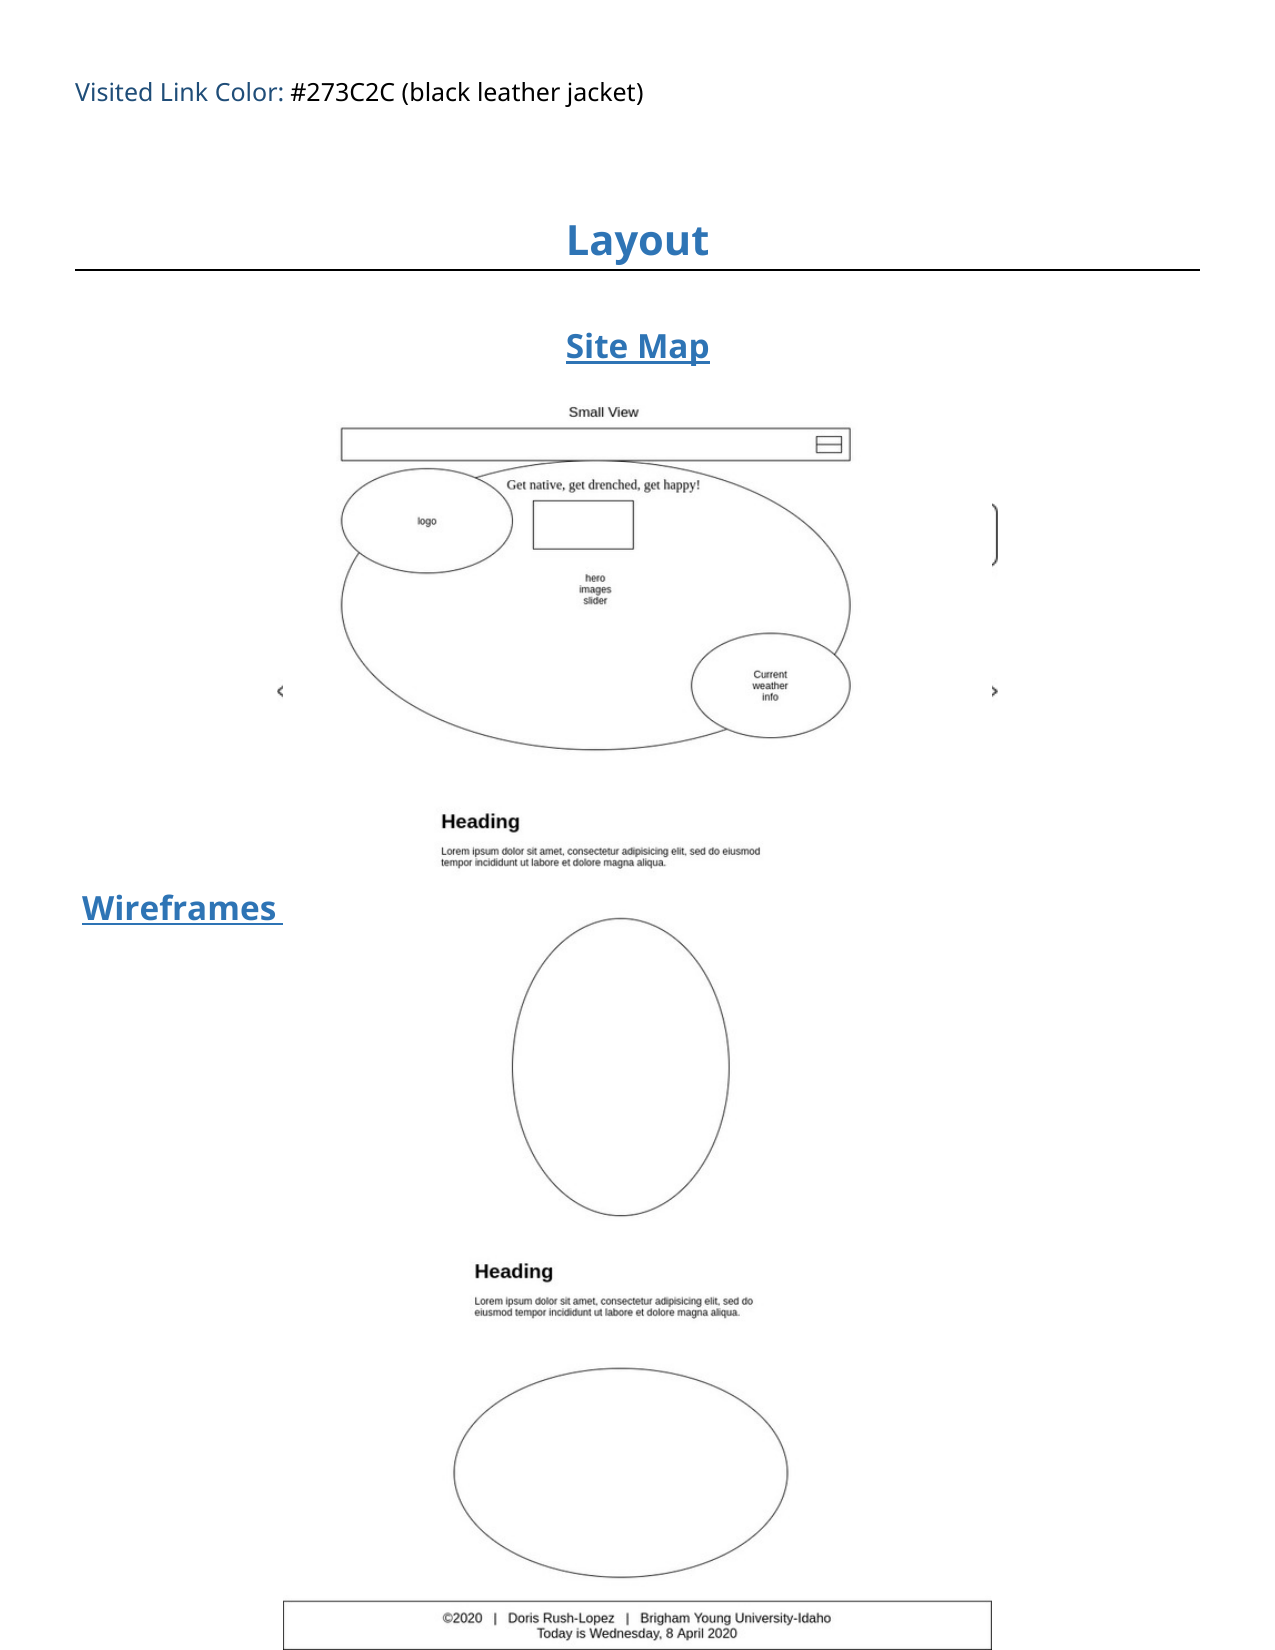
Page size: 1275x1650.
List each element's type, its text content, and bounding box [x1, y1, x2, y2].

subtitle Site Map [75, 323, 1200, 369]
subtitle Wireframes [75, 885, 283, 930]
subtitle [992, 885, 1200, 930]
subtitle Layout [75, 211, 1200, 269]
text Visited Link Color: #273C2C (black leather jacket) [75, 75, 1200, 109]
picture [277, 405, 998, 1650]
